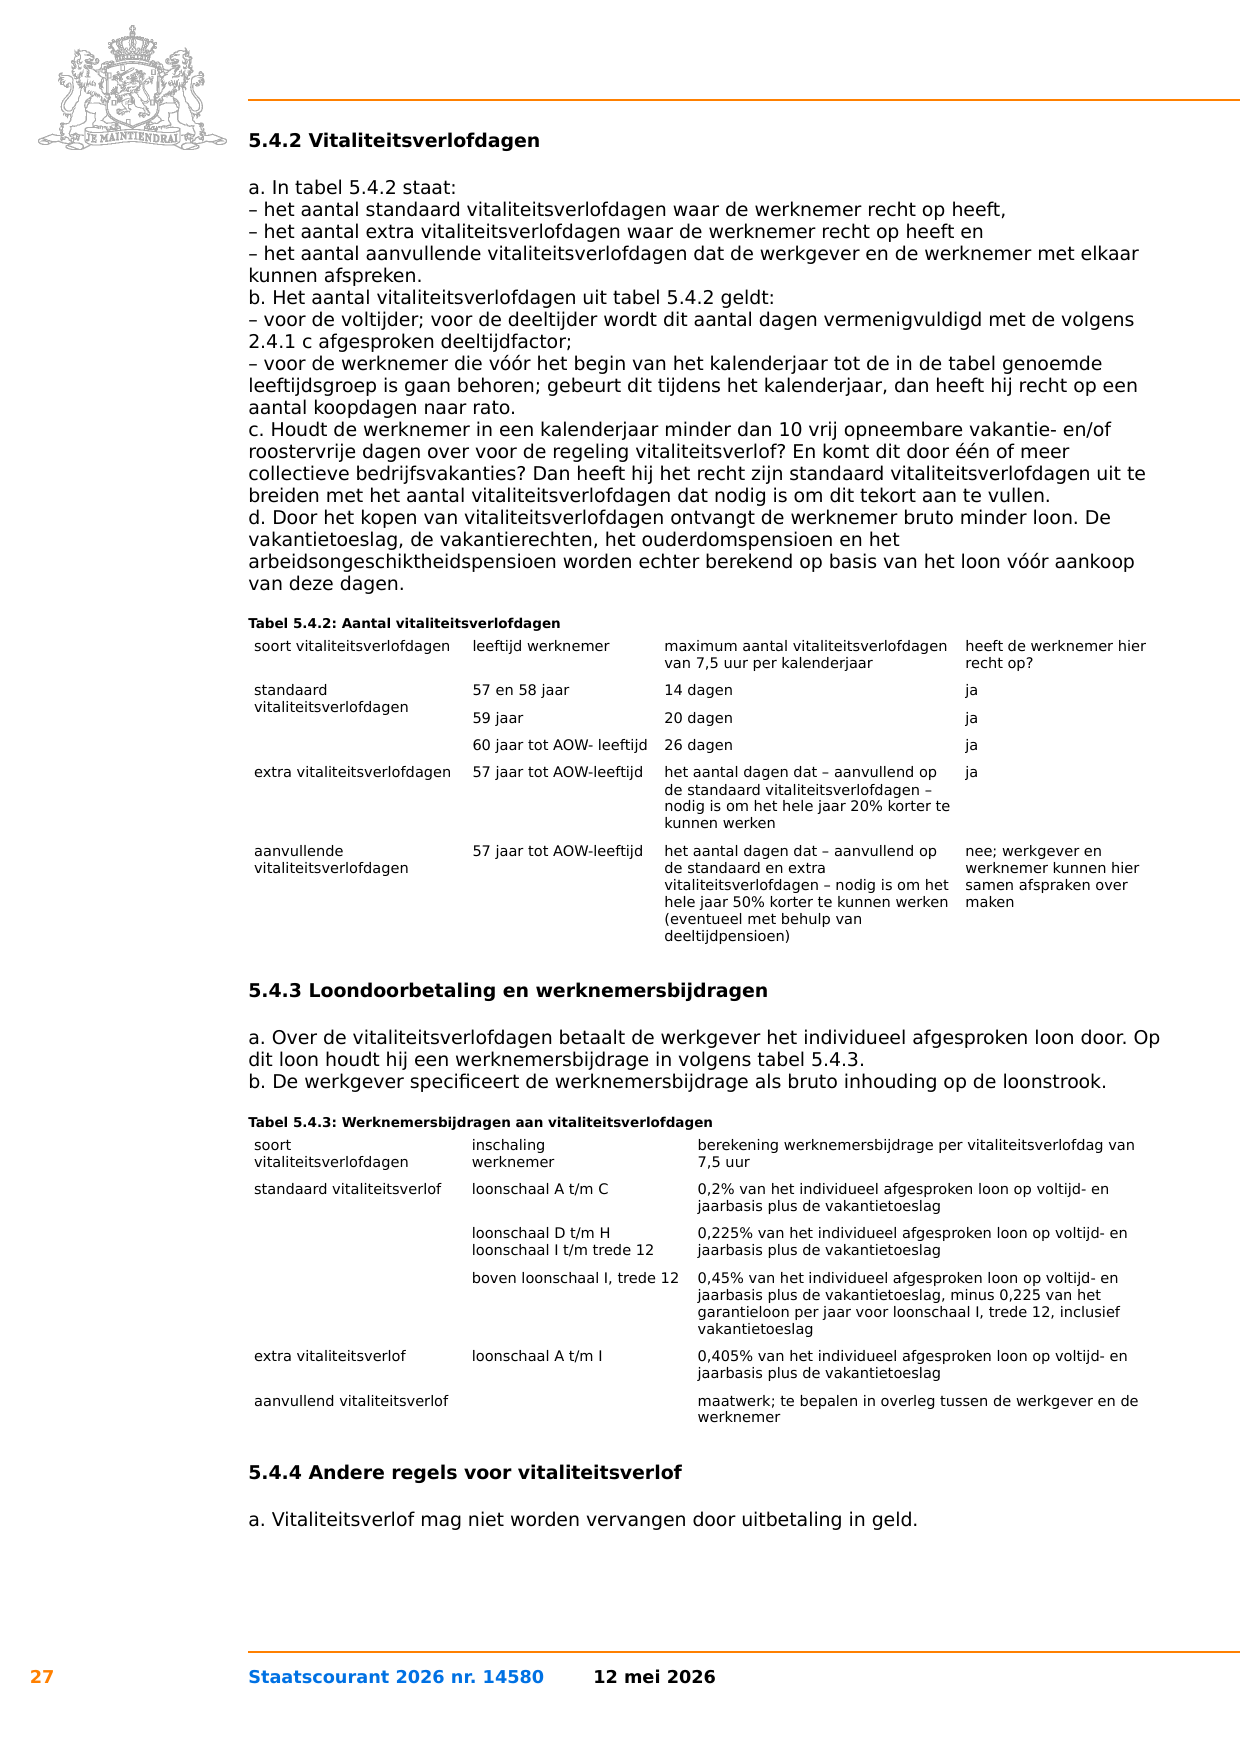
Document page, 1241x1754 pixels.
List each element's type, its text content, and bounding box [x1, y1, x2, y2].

text b. Het aantal vitaliteitsverlofdagen uit tabel 5.4.2 geldt: [248, 287, 1163, 309]
table_cell [466, 1388, 691, 1431]
table_cell maatwerk; te bepalen in overleg tussen de werkgever en de werknemer [692, 1388, 1163, 1431]
text a. In tabel 5.4.2 staat: [248, 177, 1163, 199]
subtitle 5.4.3 Loondoorbetaling en werknemersbijdragen [248, 980, 1163, 1002]
table_cell loonschaal A t/m C [466, 1176, 691, 1219]
table_cell 57 jaar tot AOW-leeftijd [467, 760, 658, 837]
table_cell 57 en 58 jaar [467, 678, 658, 704]
table_cell 26 dagen [659, 732, 959, 759]
table_cell 60 jaar tot AOW- leeftijd [467, 732, 658, 759]
text – het aantal standaard vitaliteitsverlofdagen waar de werknemer recht op heeft, [248, 199, 1163, 221]
table_cell 0,225% van het individueel afgesproken loon op voltijd- en jaarbasis plus de vakantietoeslag [692, 1221, 1163, 1264]
table_cell leeftijd werknemer [467, 633, 658, 676]
table_cell ja [960, 732, 1163, 759]
table_cell loonschaal A t/m I [466, 1343, 691, 1387]
table_cell extra vitaliteitsverlof [249, 1343, 465, 1387]
text a. Vitaliteitsverlof mag niet worden vervangen door uitbetaling in geld. [248, 1509, 1163, 1531]
table_cell het aantal dagen dat – aanvullend op de standaard vitaliteitsverlofdagen – nodig is om het hele jaar 20% korter te kunnen werken [659, 760, 959, 837]
table_cell ja [960, 678, 1163, 704]
table_cell 14 dagen [659, 678, 959, 704]
table_cell soort vitaliteitsverlofdagen [249, 633, 466, 676]
table_cell standaard vitaliteitsverlofdagen [249, 678, 466, 759]
table_cell 57 jaar tot AOW-leeftijd [467, 838, 658, 949]
text b. De werkgever specificeert de werknemersbijdrage als bruto inhouding op de loonstrook. [248, 1071, 1163, 1093]
subtitle 5.4.4 Andere regels voor vitaliteitsverlof [248, 1462, 1163, 1484]
table_cell aanvullende vitaliteitsverlofdagen [249, 838, 466, 949]
table_cell inschaling werknemer [466, 1132, 691, 1175]
table_cell extra vitaliteitsverlofdagen [249, 760, 466, 837]
subtitle 5.4.2 Vitaliteitsverlofdagen [248, 130, 1163, 152]
text d. Door het kopen van vitaliteitsverlofdagen ontvangt de werknemer bruto minder loon. De vakantietoeslag, de vakantierechten, het ouderdomspensioen en het arbeidsongeschiktheidspensioen worden echter berekend op basis van het loon vóór aankoop van deze dagen. [248, 507, 1163, 594]
text – voor de voltijder; voor de deeltijder wordt dit aantal dagen vermenigvuldigd met de volgens 2.4.1 c afgesproken deeltijdfactor; [248, 309, 1163, 353]
table_cell aanvullend vitaliteitsverlof [249, 1388, 465, 1431]
text – het aantal extra vitaliteitsverlofdagen waar de werknemer recht op heeft en [248, 221, 1163, 243]
table_cell soort vitaliteitsverlofdagen [249, 1132, 465, 1175]
table_header Tabel 5.4.2: Aantal vitaliteitsverlofdagen [248, 616, 1163, 632]
table_cell nee; werkgever en werknemer kunnen hier samen afspraken over maken [960, 838, 1163, 949]
table_cell berekening werknemersbijdrage per vitaliteitsverlofdag van 7,5 uur [692, 1132, 1163, 1175]
table_cell maximum aantal vitaliteitsverlofdagen van 7,5 uur per kalenderjaar [659, 633, 959, 676]
table_cell het aantal dagen dat – aanvullend op de standaard en extra vitaliteitsverlofdagen – nodig is om het hele jaar 50% korter te kunnen werken (eventueel met behulp van deeltijdpensioen) [659, 838, 959, 949]
text c. Houdt de werknemer in een kalenderjaar minder dan 10 vrij opneembare vakantie- en/of roostervrije dagen over voor de regeling vitaliteitsverlof? En komt dit door één of meer collectieve bedrijfsvakanties? Dan heeft hij het recht zijn standaard vitaliteitsverlofdagen uit te breiden met het aantal vitaliteitsverlofdagen dat nodig is om dit tekort aan te vullen. [248, 419, 1163, 507]
table_cell heeft de werknemer hier recht op? [960, 633, 1163, 676]
text – voor de werknemer die vóór het begin van het kalenderjaar tot de in de tabel genoemde leeftijdsgroep is gaan behoren; gebeurt dit tijdens het kalenderjaar, dan heeft hij recht op een aantal koopdagen naar rato. [248, 353, 1163, 419]
table_cell 20 dagen [659, 705, 959, 731]
table_cell 0,2% van het individueel afgesproken loon op voltijd- en jaarbasis plus de vakantietoeslag [692, 1176, 1163, 1219]
table_cell 0,45% van het individueel afgesproken loon op voltijd- en jaarbasis plus de vakantietoeslag, minus 0,225 van het garantieloon per jaar voor loonschaal I, trede 12, inclusief vakantietoeslag [692, 1265, 1163, 1342]
table_header Tabel 5.4.3: Werknemersbijdragen aan vitaliteitsverlofdagen [248, 1115, 1163, 1131]
table_cell 0,405% van het individueel afgesproken loon op voltijd- en jaarbasis plus de vakantietoeslag [692, 1343, 1163, 1387]
table_cell 59 jaar [467, 705, 658, 731]
picture [38, 25, 227, 150]
table_cell boven loonschaal I, trede 12 [466, 1265, 691, 1342]
text – het aantal aanvullende vitaliteitsverlofdagen dat de werkgever en de werknemer met elkaar kunnen afspreken. [248, 243, 1163, 287]
table_cell ja [960, 705, 1163, 731]
text a. Over de vitaliteitsverlofdagen betaalt de werkgever het individueel afgesproken loon door. Op dit loon houdt hij een werknemersbijdrage in volgens tabel 5.4.3. [248, 1027, 1163, 1071]
table_cell standaard vitaliteitsverlof [249, 1176, 465, 1342]
table_cell loonschaal D t/m H loonschaal I t/m trede 12 [466, 1221, 691, 1264]
table_cell ja [960, 760, 1163, 837]
